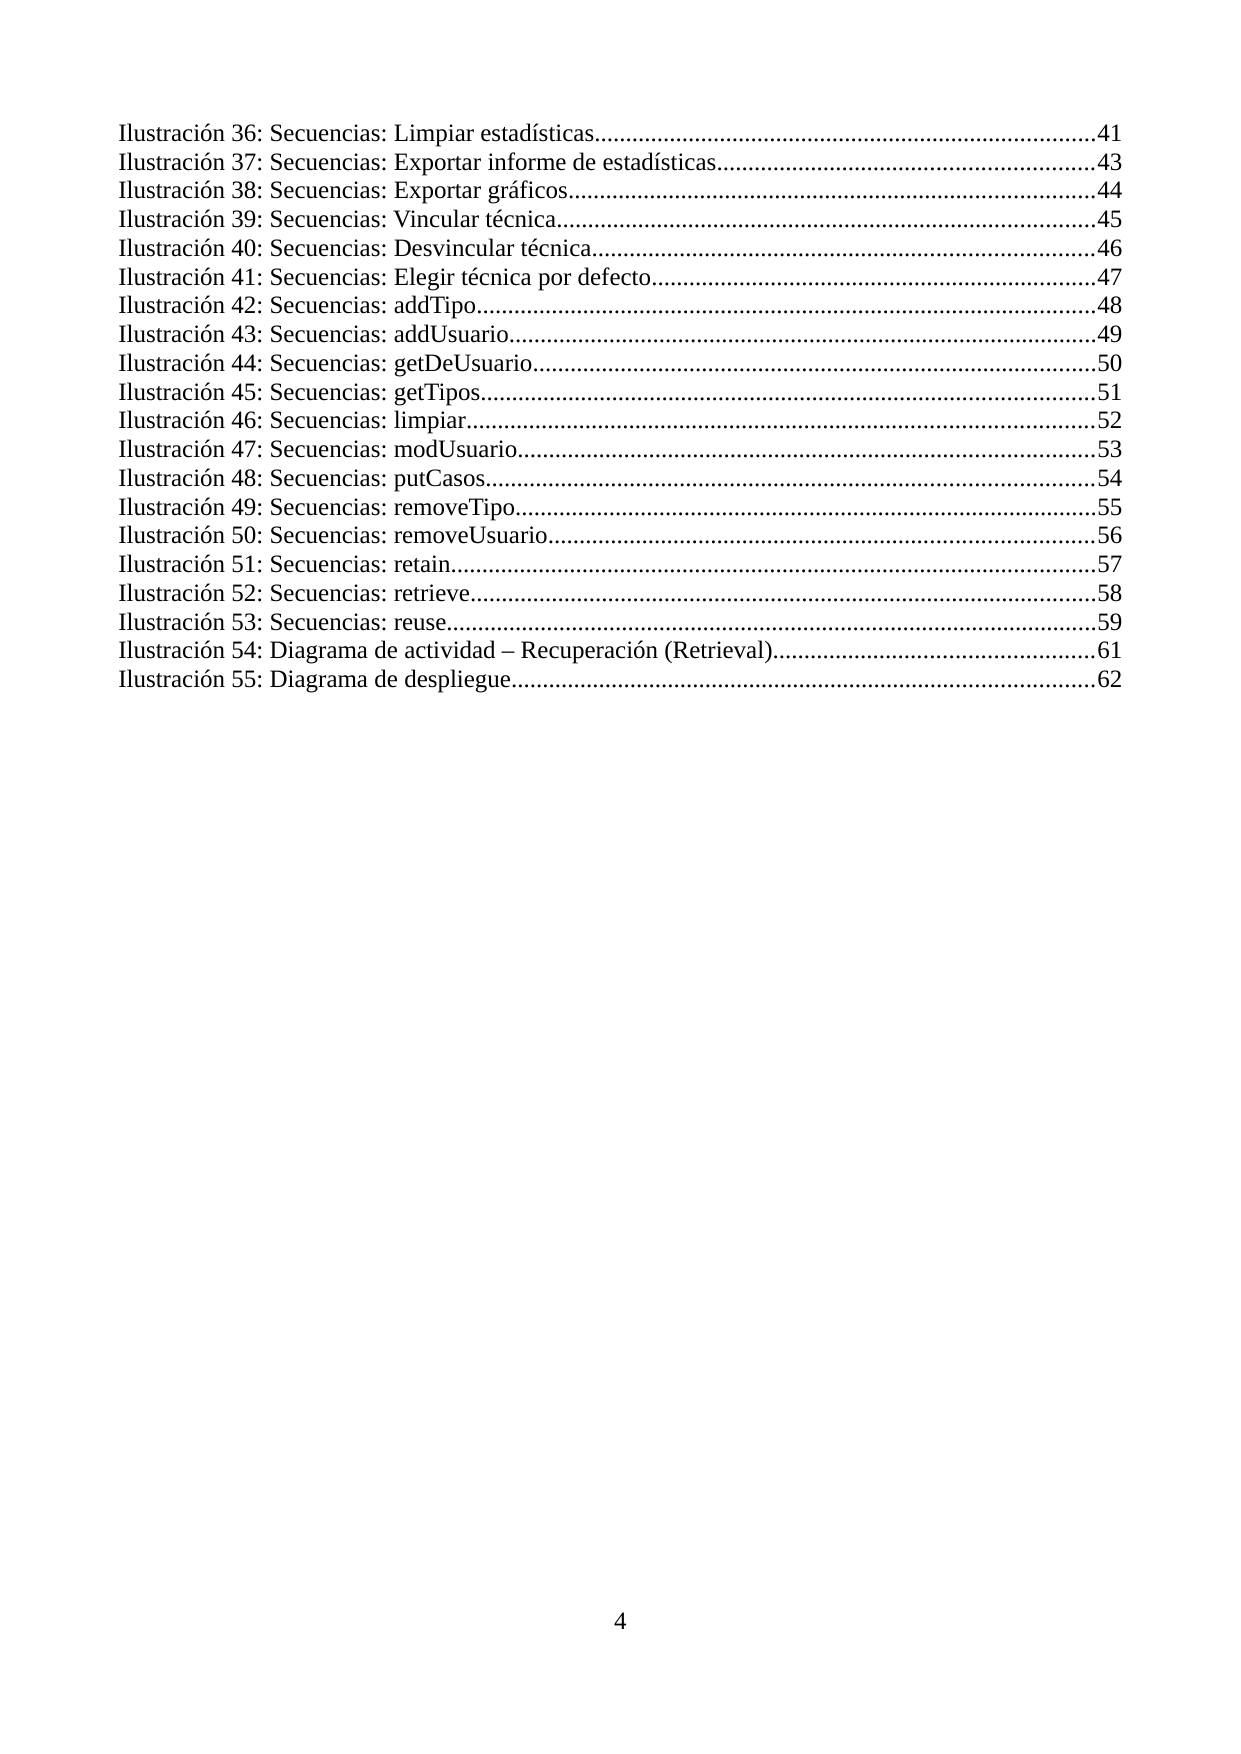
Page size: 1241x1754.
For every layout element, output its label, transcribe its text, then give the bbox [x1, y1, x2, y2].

text Ilustración 40: Secuencias: Desvincular técnica 46 [118, 233, 1122, 262]
text Ilustración 53: Secuencias: reuse 59 [118, 607, 1122, 636]
text Ilustración 44: Secuencias: getDeUsuario 50 [118, 348, 1122, 377]
text Ilustración 45: Secuencias: getTipos 51 [118, 377, 1122, 406]
text Ilustración 51: Secuencias: retain 57 [118, 549, 1122, 578]
text Ilustración 55: Diagrama de despliegue 62 [118, 664, 1122, 693]
text Ilustración 41: Secuencias: Elegir técnica por defecto 47 [118, 262, 1122, 291]
text Ilustración 52: Secuencias: retrieve 58 [118, 578, 1122, 607]
text Ilustración 50: Secuencias: removeUsuario 56 [118, 521, 1122, 549]
text Ilustración 36: Secuencias: Limpiar estadísticas 41 [118, 118, 1122, 147]
text Ilustración 49: Secuencias: removeTipo 55 [118, 492, 1122, 521]
text Ilustración 46: Secuencias: limpiar 52 [118, 406, 1122, 434]
text Ilustración 48: Secuencias: putCasos 54 [118, 463, 1122, 492]
text Ilustración 42: Secuencias: addTipo 48 [118, 291, 1122, 319]
text Ilustración 47: Secuencias: modUsuario 53 [118, 434, 1122, 463]
text Ilustración 37: Secuencias: Exportar informe de estadísticas 43 [118, 147, 1122, 176]
text Ilustración 38: Secuencias: Exportar gráficos 44 [118, 176, 1122, 204]
text Ilustración 54: Diagrama de actividad – Recuperación (Retrieval) 61 [118, 636, 1122, 664]
text Ilustración 43: Secuencias: addUsuario 49 [118, 319, 1122, 348]
text Ilustración 39: Secuencias: Vincular técnica 45 [118, 204, 1122, 233]
